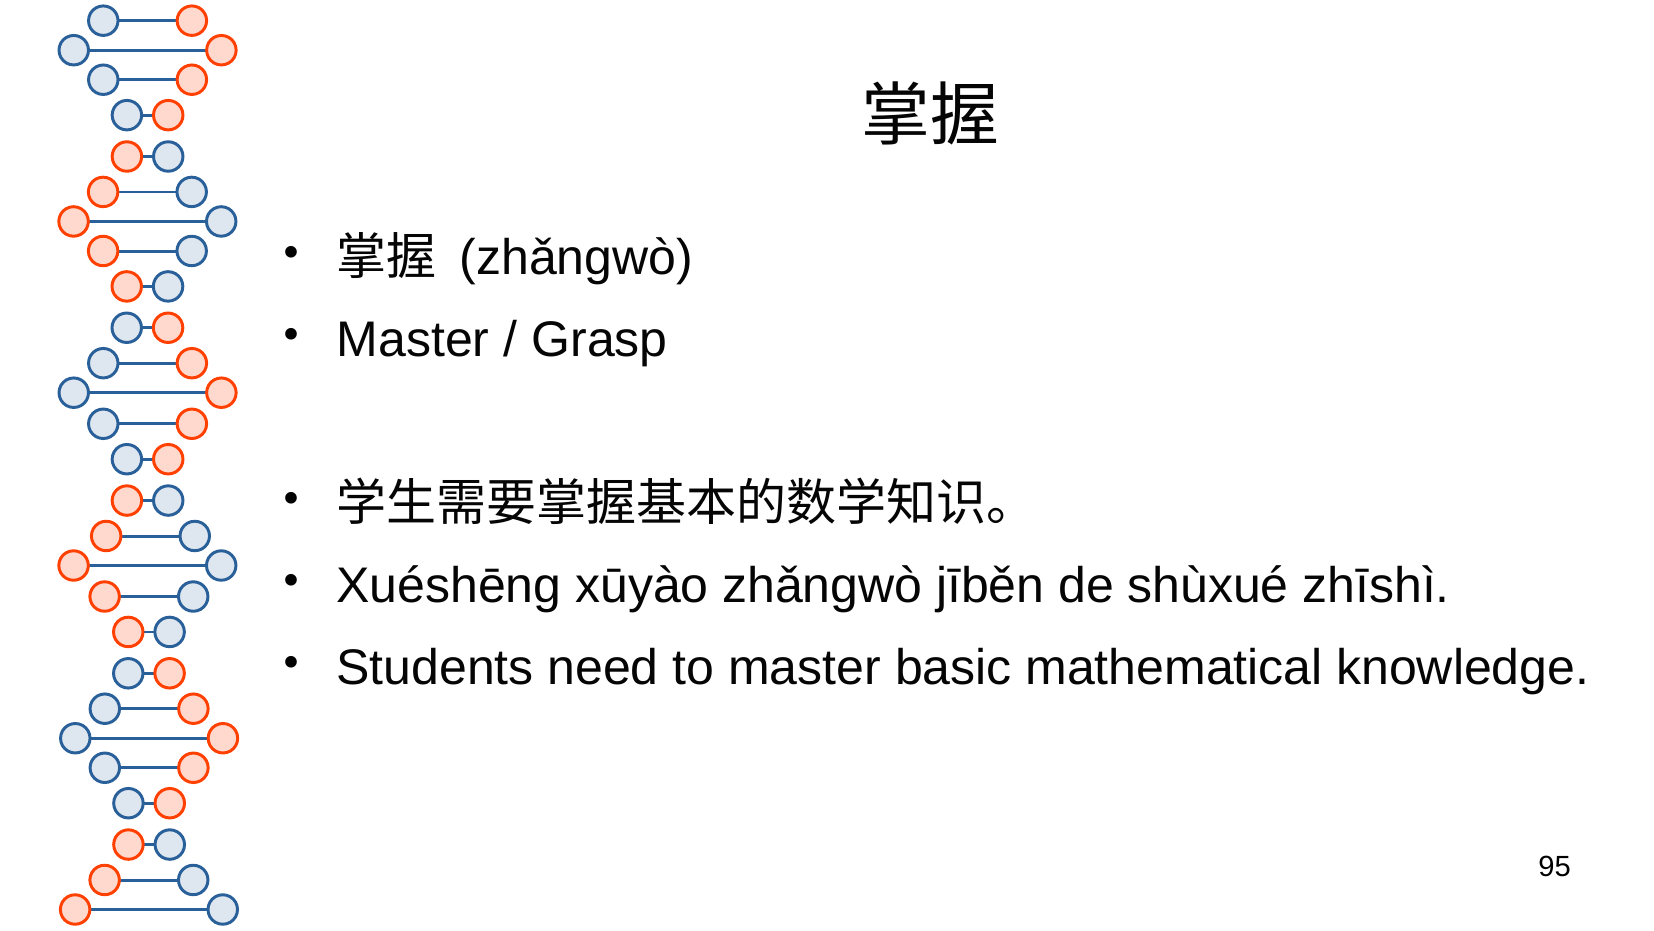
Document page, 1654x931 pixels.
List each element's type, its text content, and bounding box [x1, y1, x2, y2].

title 掌握 [265, 35, 1595, 189]
list 掌握 (zhǎngwò) Master / Grasp 学生需要掌握基本的数学知识。 Xuéshēng xūyào zhǎngwò jīběn de shùxué zhīshì. Students need to master basic mathematical knowledge. [265, 224, 1595, 764]
